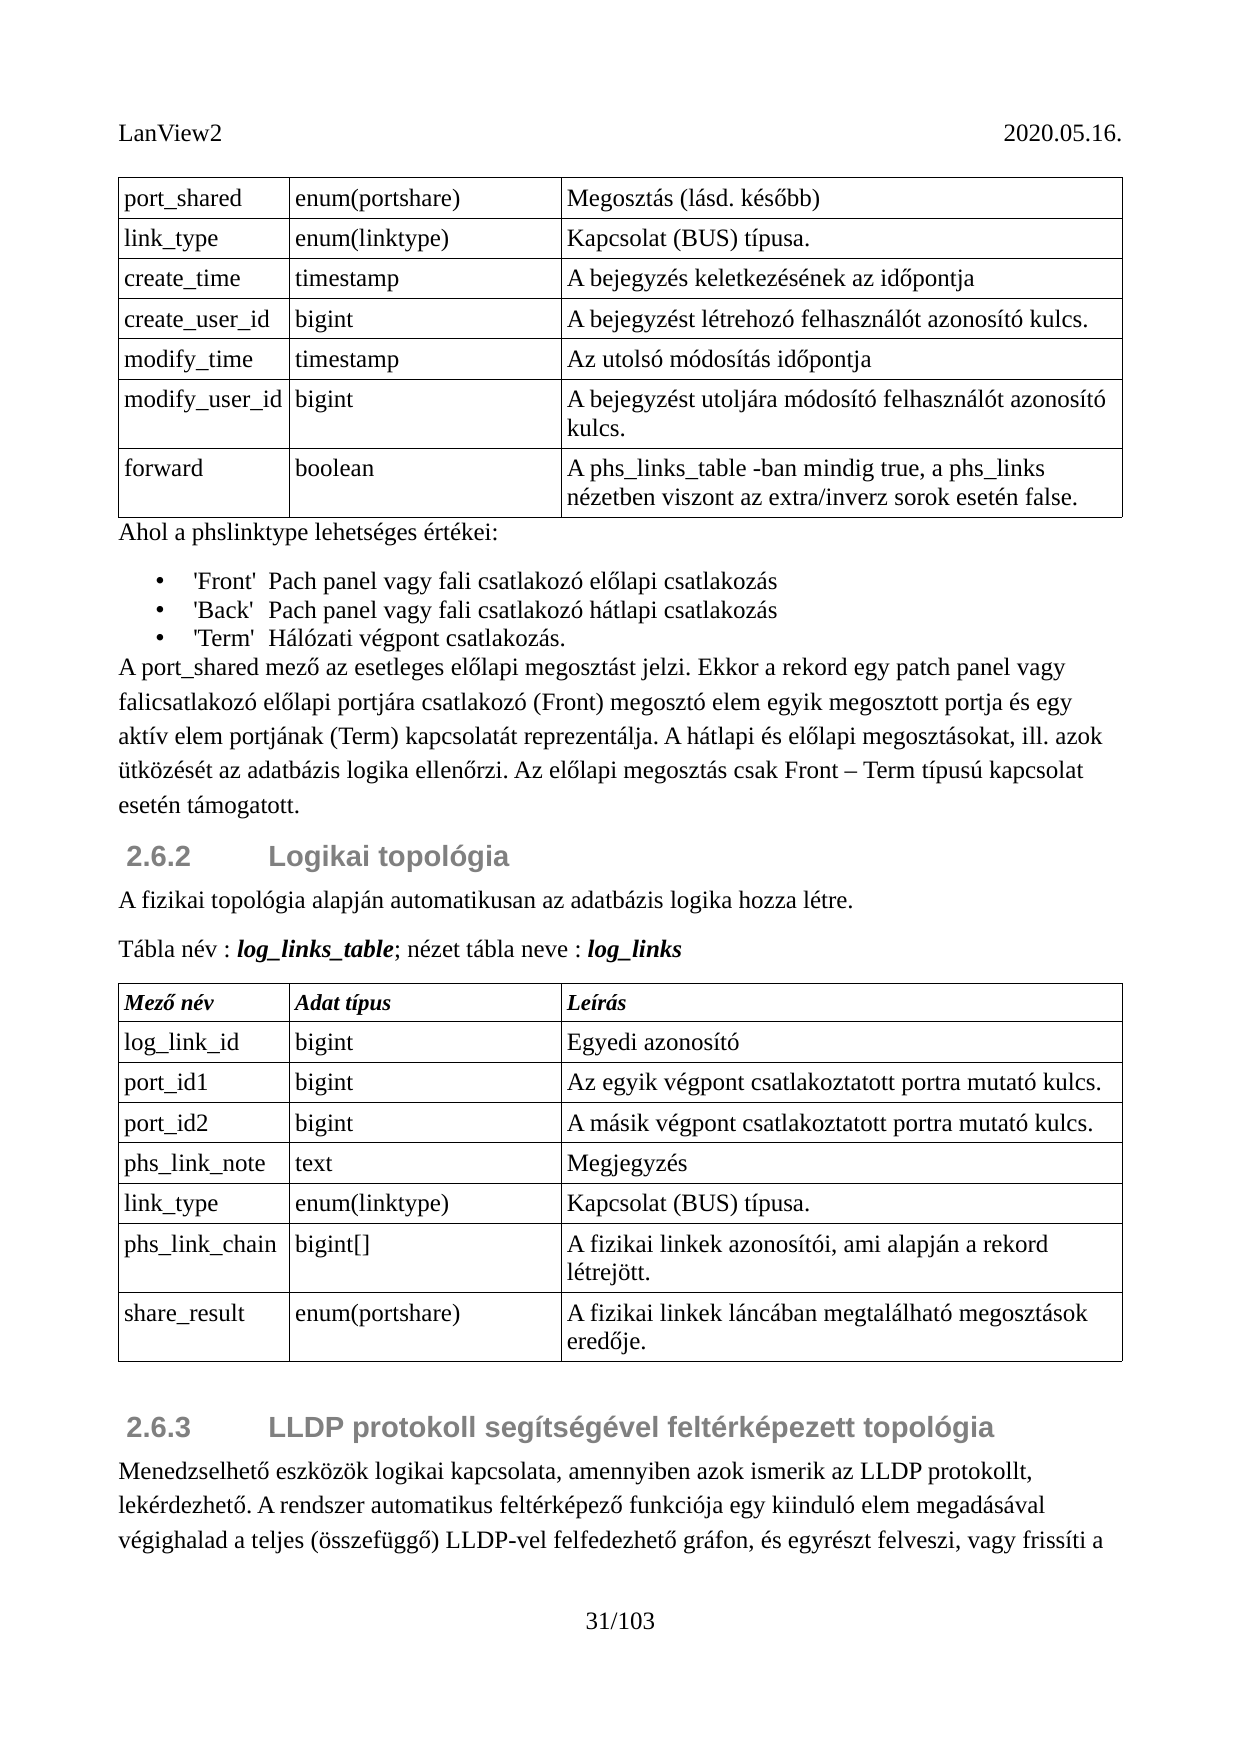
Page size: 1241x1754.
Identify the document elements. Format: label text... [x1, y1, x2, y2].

table_cell A másik végpont csatlakoztatott portra mutató kulcs. [562, 1103, 1122, 1142]
table_cell A fizikai linkek láncában megtalálható megosztások eredője. [562, 1293, 1122, 1361]
table_cell A fizikai linkek azonosítói, ami alapján a rekord létrejött. [562, 1224, 1122, 1292]
table_cell A bejegyzést létrehozó felhasználót azonosító kulcs. [562, 299, 1122, 338]
table_cell phs_link_chain [119, 1224, 289, 1292]
text A port_shared mező az esetleges előlapi megosztást jelzi. Ekkor a rekord egy patch panel vagy falicsatlakozó előlapi portjára csatlakozó (Front) megosztó elem egyik megosztott portja és egy aktív elem portjának (Term) kapcsolatát reprezentálja. A hátlapi és előlapi megosztásokat, ill. azok ütközését az adatbázis logika ellenőrzi. Az előlapi megosztás csak Front – Term típusú kapcsolat esetén támogatott. [118, 652, 1122, 819]
table_cell bigint [290, 380, 561, 448]
table_cell Az utolsó módosítás időpontja [562, 339, 1122, 379]
table_cell bigint [290, 299, 561, 338]
text Tábla név : log_links_table; nézet tábla neve : log_links [118, 934, 1122, 963]
table_cell link_type [119, 1184, 289, 1223]
table_cell Kapcsolat (BUS) típusa. [562, 1184, 1122, 1223]
table_cell timestamp [290, 259, 561, 298]
table_cell A bejegyzést utoljára módosító felhasználót azonosító kulcs. [562, 380, 1122, 448]
table_cell A phs_links_table -ban mindig true, a phs_links nézetben viszont az extra/inverz sorok esetén false. [562, 449, 1122, 517]
table_cell enum(portshare) [290, 178, 561, 217]
table_cell A bejegyzés keletkezésének az időpontja [562, 259, 1122, 298]
table_cell enum(linktype) [290, 1184, 561, 1223]
table_cell forward [119, 449, 289, 517]
table_cell create_user_id [119, 299, 289, 338]
table_cell create_time [119, 259, 289, 298]
table_cell enum(linktype) [290, 219, 561, 258]
table_cell modify_user_id [119, 380, 289, 448]
table_cell bigint[] [290, 1224, 561, 1292]
table_header Adat típus [290, 984, 561, 1021]
text Menedzselhető eszközök logikai kapcsolata, amennyiben azok ismerik az LLDP protokollt, lekérdezhető. A rendszer automatikus feltérképező funkciója egy kiinduló elem megadásával végighalad a teljes (összefüggő) LLDP-vel felfedezhető gráfon, és egyrészt felveszi, vagy frissíti a [118, 1456, 1122, 1554]
table_header Leírás [562, 984, 1122, 1021]
list 'Back' Pach panel vagy fali csatlakozó hátlapi csatlakozás [156, 595, 1122, 623]
subtitle LLDP protokoll segítségével feltérképezett topológia [118, 1410, 1122, 1444]
table_cell phs_link_note [119, 1143, 289, 1182]
table_cell text [290, 1143, 561, 1182]
table_cell port_id1 [119, 1063, 289, 1102]
table_header Mező név [119, 984, 289, 1021]
table_cell share_result [119, 1293, 289, 1361]
table_cell Kapcsolat (BUS) típusa. [562, 219, 1122, 258]
text Ahol a phslinktype lehetséges értékei: [118, 518, 1122, 546]
table_cell modify_time [119, 339, 289, 379]
table_cell timestamp [290, 339, 561, 379]
table_cell Az egyik végpont csatlakoztatott portra mutató kulcs. [562, 1063, 1122, 1102]
table_cell bigint [290, 1103, 561, 1142]
table_cell link_type [119, 219, 289, 258]
table_cell Megosztás (lásd. később) [562, 178, 1122, 217]
text A fizikai topológia alapján automatikusan az adatbázis logika hozza létre. [118, 885, 1122, 914]
table_cell Megjegyzés [562, 1143, 1122, 1182]
table_cell enum(portshare) [290, 1293, 561, 1361]
table_cell bigint [290, 1022, 561, 1062]
table_cell port_shared [119, 178, 289, 217]
table_cell Egyedi azonosító [562, 1022, 1122, 1062]
table_cell boolean [290, 449, 561, 517]
list 'Front' Pach panel vagy fali csatlakozó előlapi csatlakozás [156, 566, 1122, 595]
table_cell port_id2 [119, 1103, 289, 1142]
table_cell bigint [290, 1063, 561, 1102]
subtitle Logikai topológia [118, 839, 1122, 873]
table_cell log_link_id [119, 1022, 289, 1062]
list 'Term' Hálózati végpont csatlakozás. [156, 623, 1122, 652]
